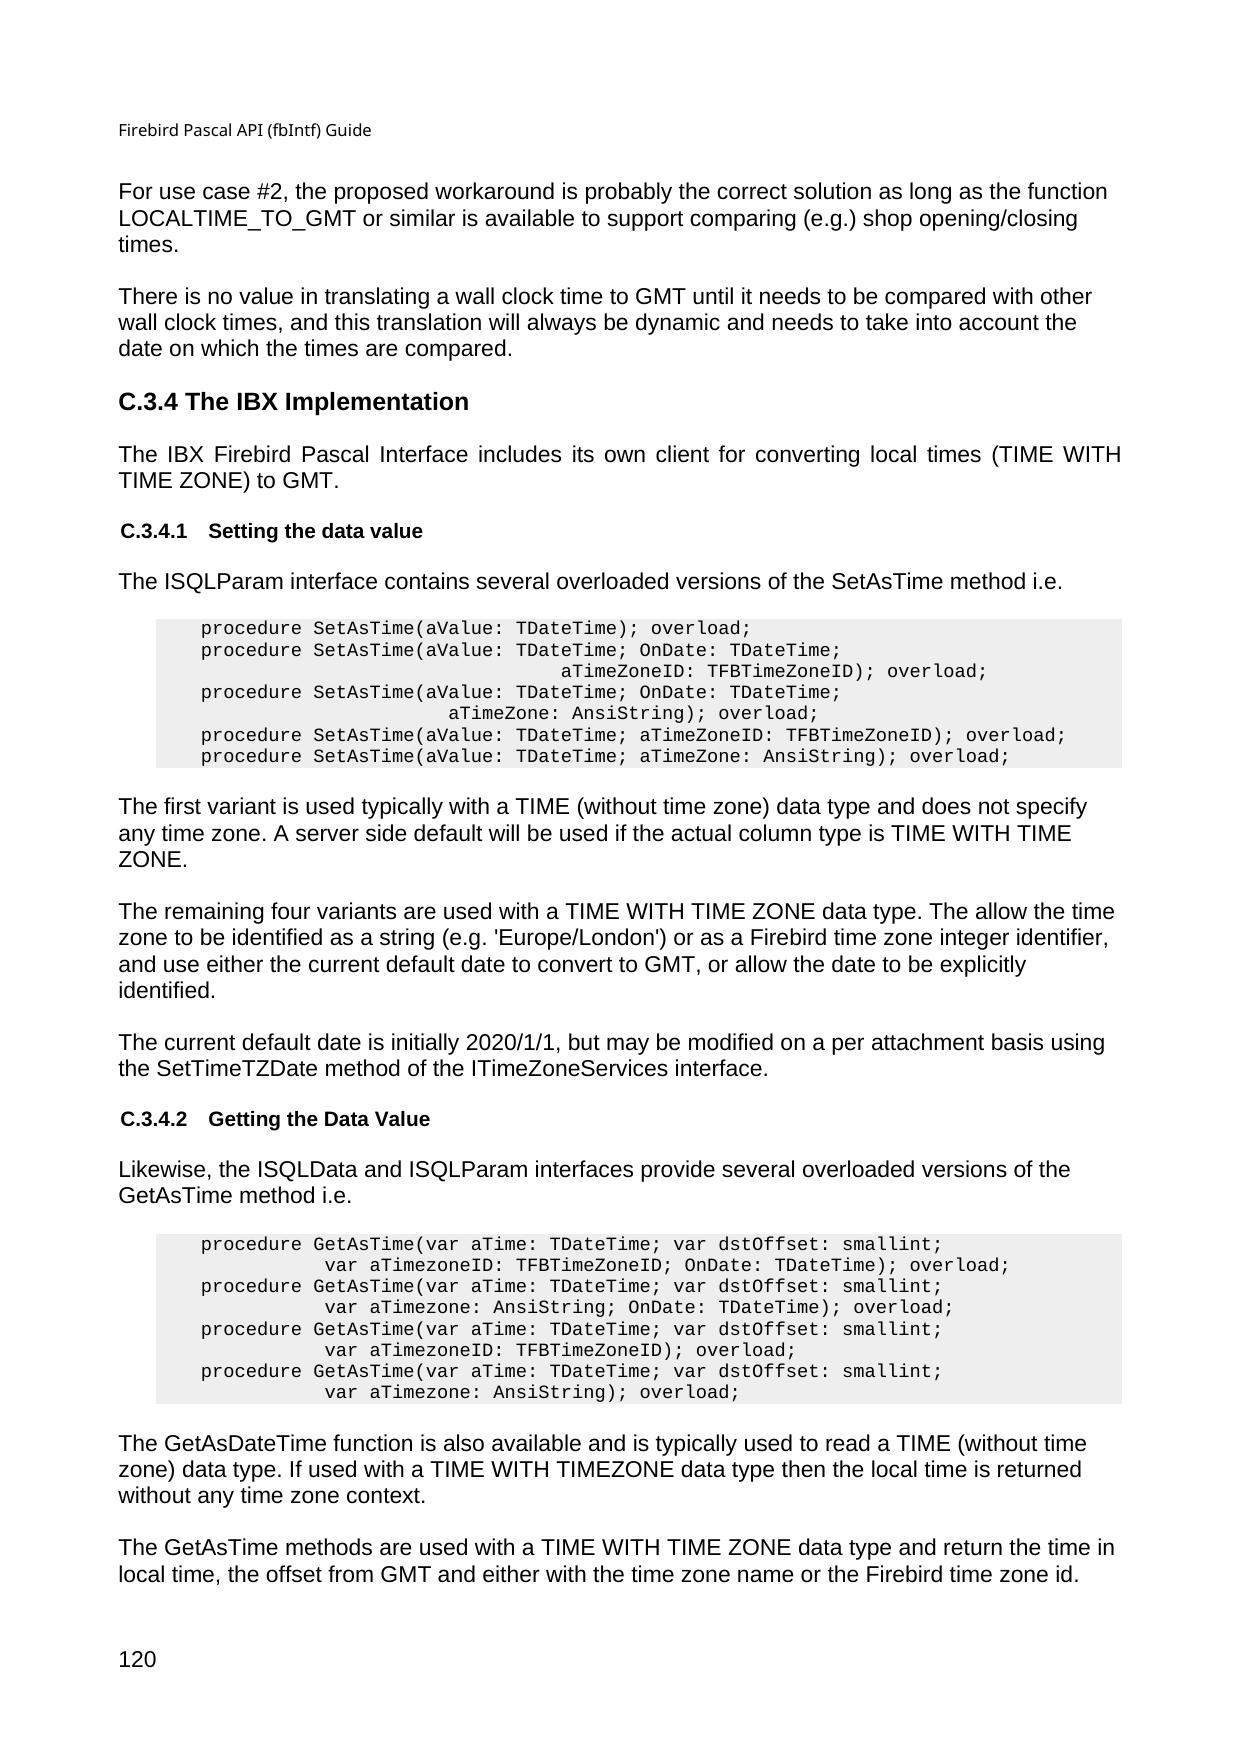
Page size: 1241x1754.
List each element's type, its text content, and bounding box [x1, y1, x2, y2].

text procedure SetAsTime(aValue: TDateTime; aTimeZone: AnsiString); overload; [156, 747, 1122, 768]
text procedure GetAsTime(var aTime: TDateTime; var dstOffset: smallint; var aTimezone: AnsiString; OnDate: TDateTime); overload; [156, 1277, 1122, 1319]
text The ISQLParam interface contains several overloaded versions of the SetAsTime method i.e. [118, 568, 1122, 594]
text procedure SetAsTime(aValue: TDateTime; OnDate: TDateTime; aTimeZone: AnsiString); overload; [156, 683, 1122, 725]
text The IBX Firebird Pascal Interface includes its own client for converting local times (TIME WITH TIME ZONE) to GMT. [118, 441, 1122, 494]
text For use case #2, the proposed workaround is probably the correct solution as long as the function LOCALTIME_TO_GMT or similar is available to support comparing (e.g.) shop opening/closing times. [118, 178, 1122, 257]
text The first variant is used typically with a TIME (without time zone) data type and does not specify any time zone. A server side default will be used if the actual column type is TIME WITH TIME ZONE. [118, 793, 1122, 872]
text The GetAsTime methods are used with a TIME WITH TIME ZONE data type and return the time in local time, the offset from GMT and either with the time zone name or the Firebird time zone id. [118, 1534, 1122, 1587]
text procedure GetAsTime(var aTime: TDateTime; var dstOffset: smallint; var aTimezoneID: TFBTimeZoneID); overload; [156, 1319, 1122, 1362]
text procedure GetAsTime(var aTime: TDateTime; var dstOffset: smallint; var aTimezone: AnsiString); overload; [156, 1362, 1122, 1404]
text procedure SetAsTime(aValue: TDateTime); overload; [156, 619, 1122, 640]
list Getting the Data Value [118, 1107, 1122, 1131]
text The GetAsDateTime function is also available and is typically used to read a TIME (without time zone) data type. If used with a TIME WITH TIMEZONE data type then the local time is returned without any time zone context. [118, 1430, 1122, 1509]
text There is no value in translating a wall clock time to GMT until it needs to be compared with other wall clock times, and this translation will always be dynamic and needs to take into account the date on which the times are compared. [118, 283, 1122, 362]
text Likewise, the ISQLData and ISQLParam interfaces provide several overloaded versions of the GetAsTime method i.e. [118, 1156, 1122, 1209]
text procedure SetAsTime(aValue: TDateTime; OnDate: TDateTime; aTimeZoneID: TFBTimeZoneID); overload; [156, 640, 1122, 683]
text procedure GetAsTime(var aTime: TDateTime; var dstOffset: smallint; var aTimezoneID: TFBTimeZoneID; OnDate: TDateTime); overload; [156, 1234, 1122, 1277]
text The remaining four variants are used with a TIME WITH TIME ZONE data type. The allow the time zone to be identified as a string (e.g. 'Europe/London') or as a Firebird time zone integer identifier, and use either the current default date to convert to GMT, or allow the date to be explicitly identified. [118, 898, 1122, 1003]
list Setting the data value [118, 519, 1122, 543]
subtitle The IBX Implementation [118, 387, 1122, 416]
text The current default date is initially 2020/1/1, but may be modified on a per attachment basis using the SetTimeTZDate method of the ITimeZoneServices interface. [118, 1029, 1122, 1082]
text procedure SetAsTime(aValue: TDateTime; aTimeZoneID: TFBTimeZoneID); overload; [156, 725, 1122, 747]
